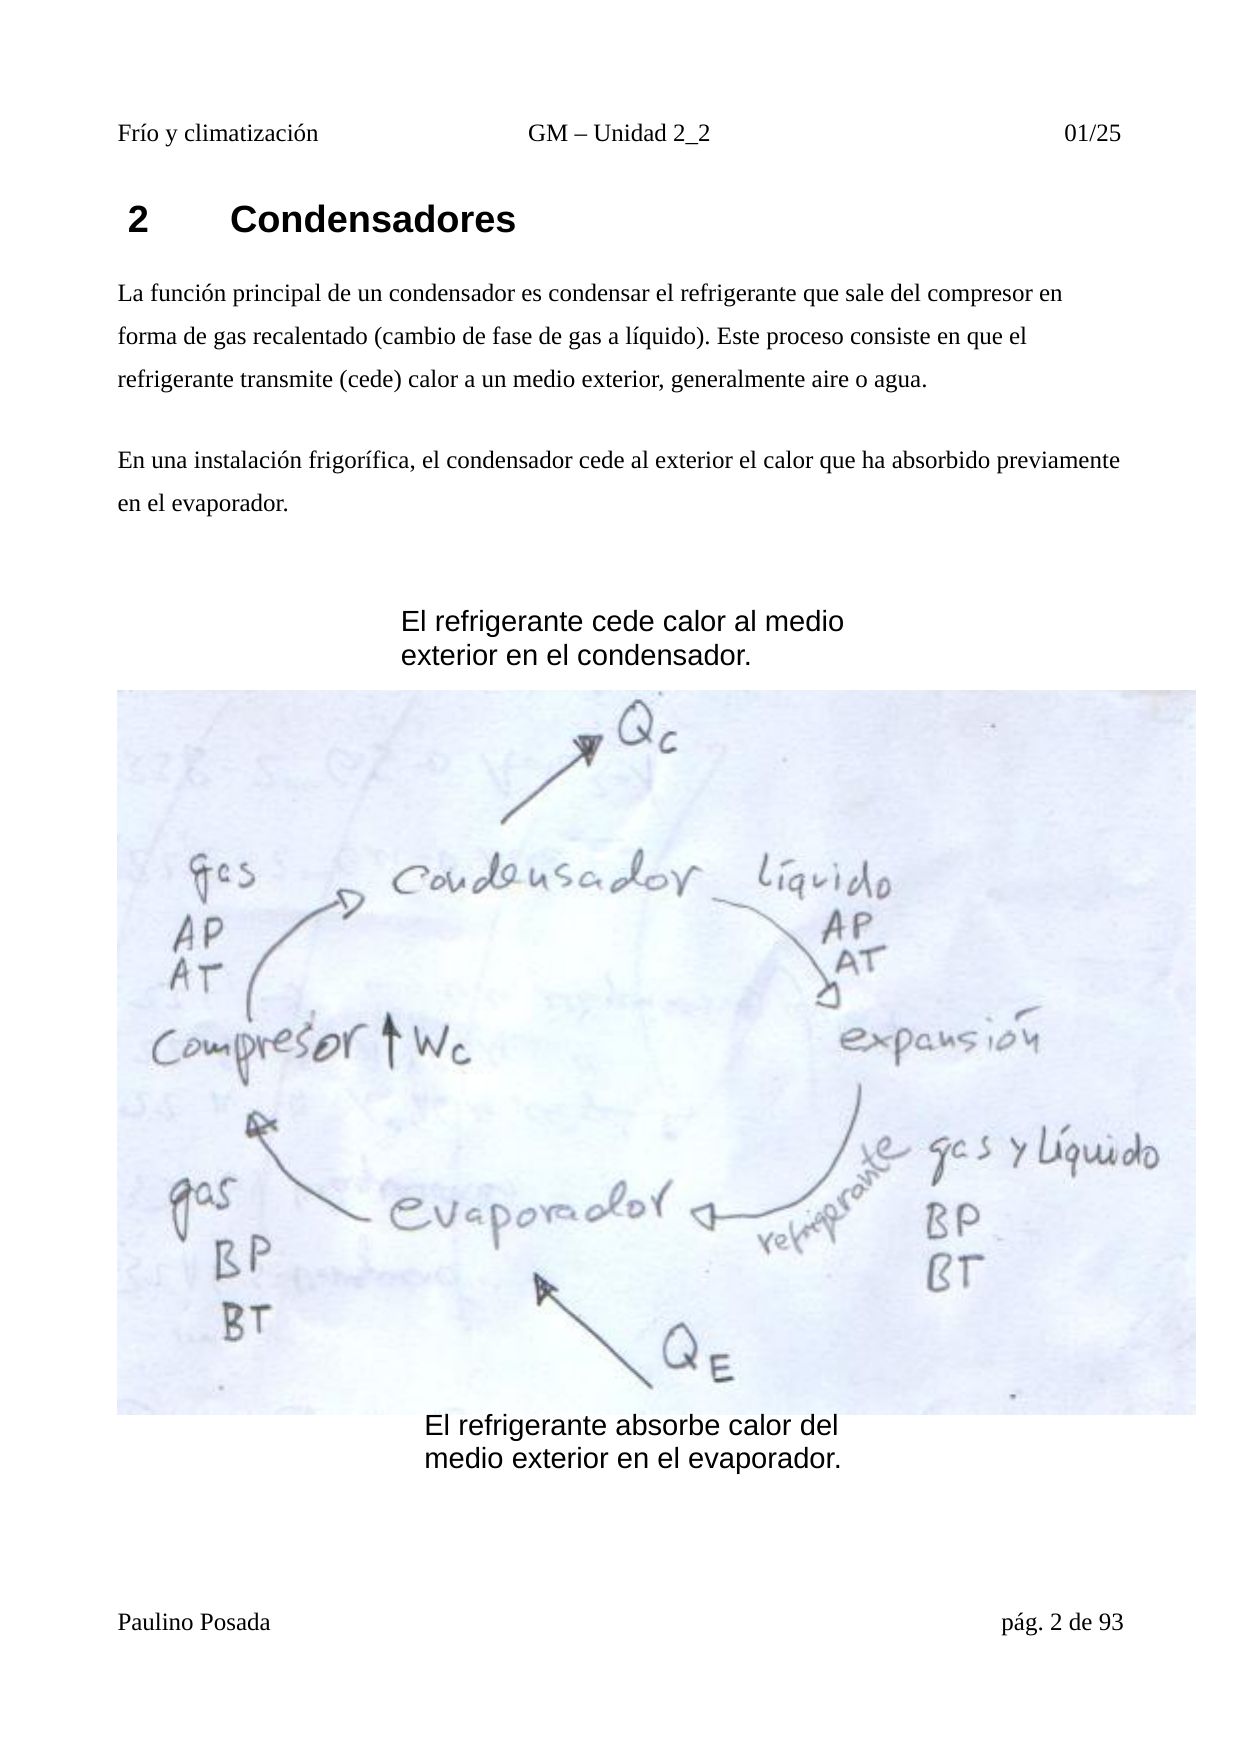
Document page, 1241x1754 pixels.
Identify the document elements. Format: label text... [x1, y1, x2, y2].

text La función principal de un condensador es condensar el refrigerante que sale del compresor en forma de gas recalentado (cambio de fase de gas a líquido). Este proceso consiste en que el refrigerante transmite (cede) calor a un medio exterior, generalmente aire o agua. [117, 278, 1123, 393]
subtitle Condensadores [117, 197, 1123, 241]
text En una instalación frigorífica, el condensador cede al exterior el calor que ha absorbido previamente en el evaporador. [117, 445, 1123, 517]
picture [117, 690, 1196, 1415]
